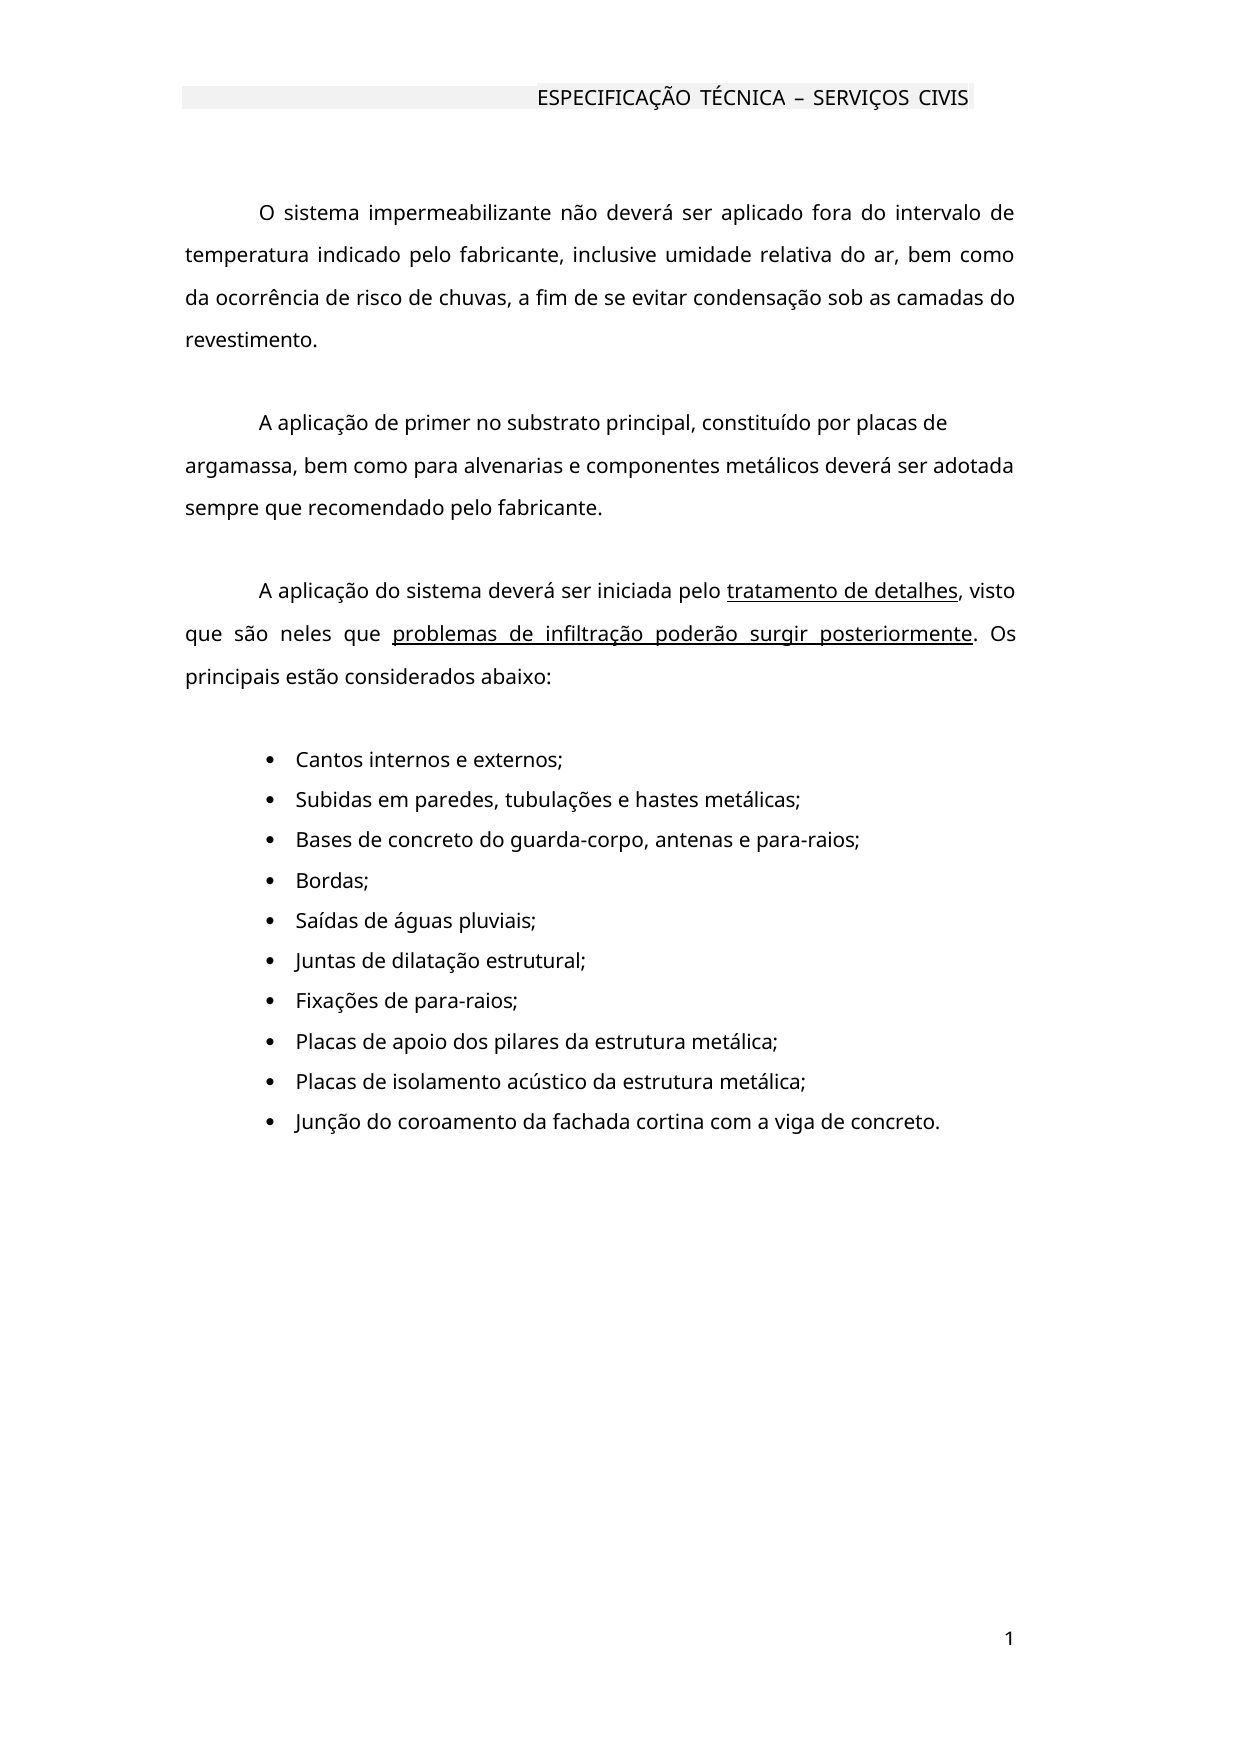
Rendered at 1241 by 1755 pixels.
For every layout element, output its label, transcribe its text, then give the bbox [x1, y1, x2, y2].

list Subidas em paredes, tubulações e hastes metálicas; [266, 785, 1182, 814]
list Placas de isolamento acústico da estrutura metálica; [266, 1067, 1182, 1095]
text O sistema impermeabilizante não deverá ser aplicado fora do intervalo de temperatura indicado pelo fabricante, inclusive umidade relativa do ar, bem como da ocorrência de risco de chuvas, a fim de se evitar condensação sob as camadas do revestimento. [185, 198, 1016, 354]
list Bases de concreto do guarda-corpo, antenas e para-raios; [266, 826, 1182, 854]
text A aplicação de primer no substrato principal, constituído por placas de argamassa, bem como para alvenarias e componentes metálicos deverá ser adotada sempre que recomendado pelo fabricante. [185, 408, 1014, 522]
list Juntas de dilatação estrutural; [266, 946, 1182, 975]
list Saídas de águas pluviais; [266, 906, 1182, 934]
list Junção do coroamento da fachada cortina com a viga de concreto. [266, 1107, 1182, 1136]
list Bordas; [266, 866, 1182, 894]
list Fixações de para-raios; [266, 986, 1182, 1015]
text A aplicação do sistema deverá ser iniciada pelo tratamento de detalhes, visto que são neles que problemas de infiltração poderão surgir posteriormente. Os principais estão considerados abaixo: [185, 577, 1016, 690]
list Placas de apoio dos pilares da estrutura metálica; [266, 1027, 1182, 1055]
list Cantos internos e externos; [266, 745, 1182, 773]
